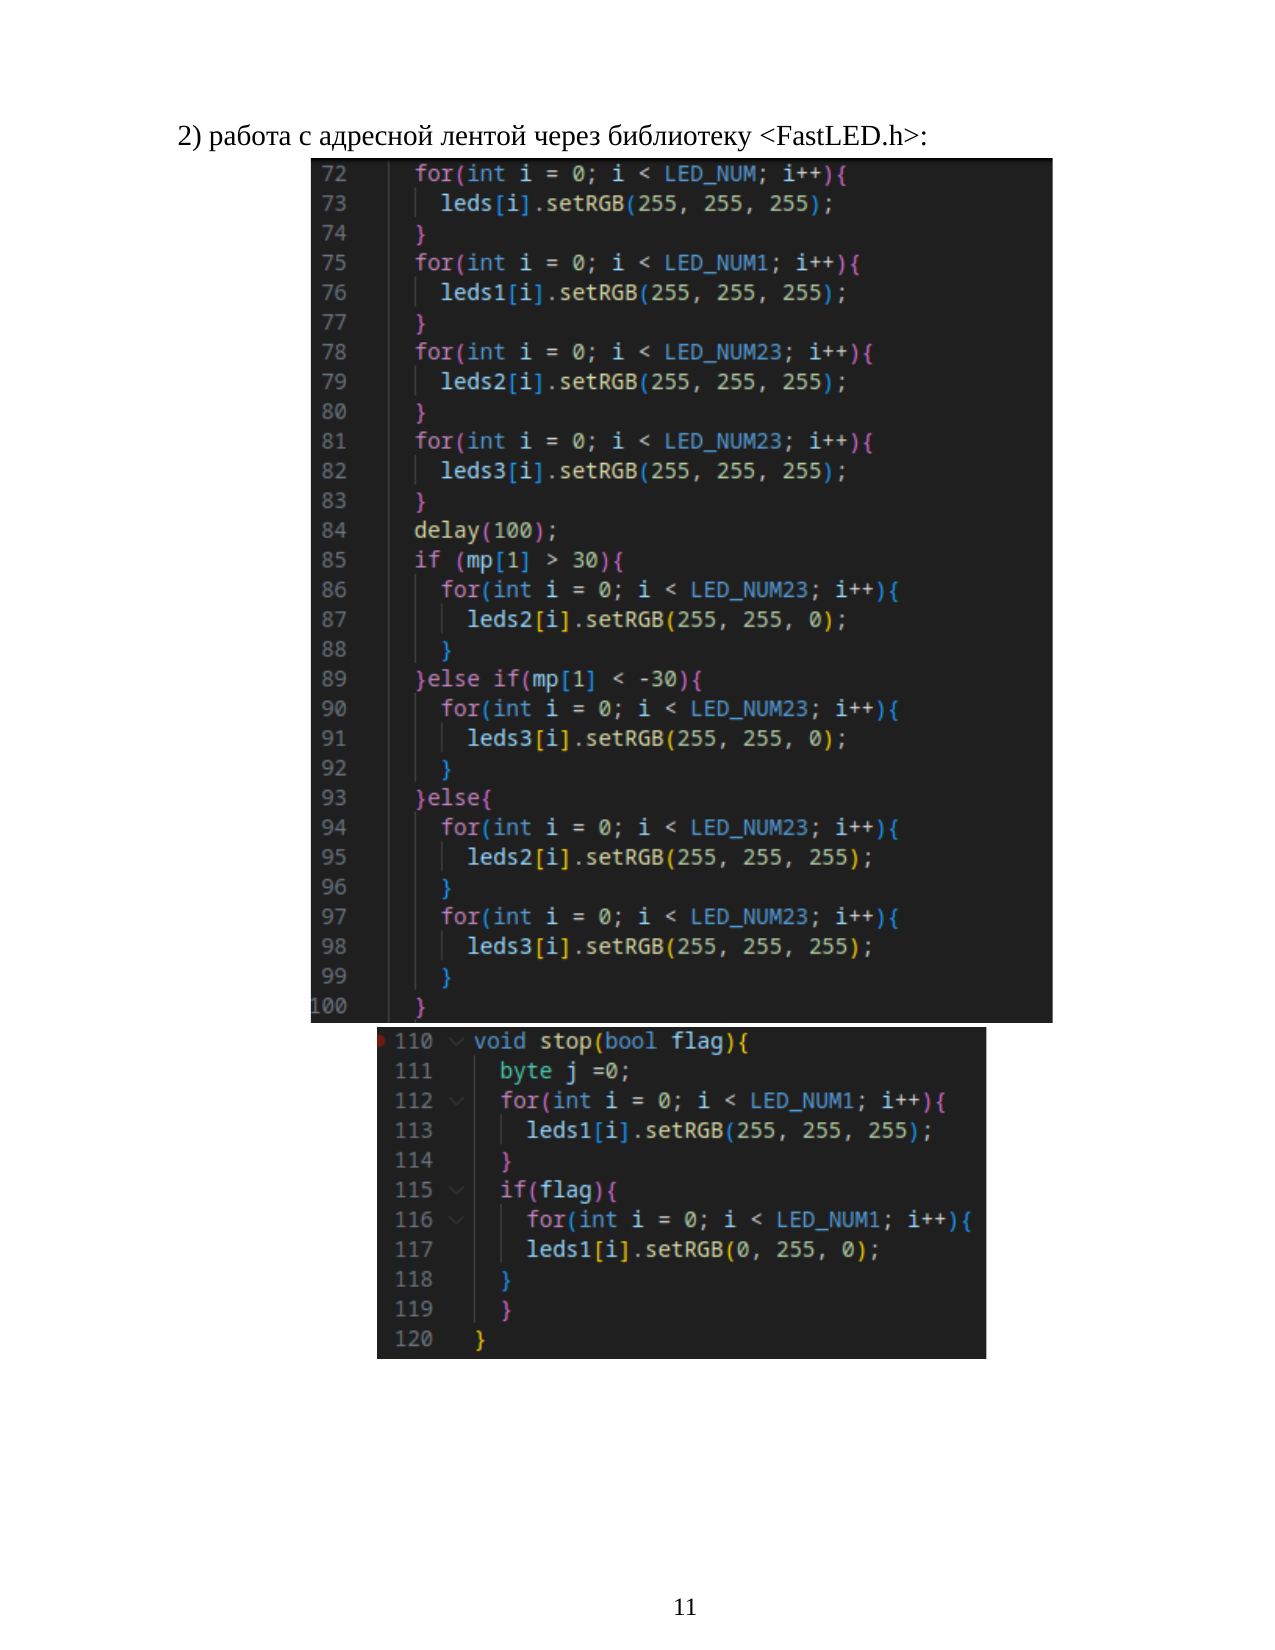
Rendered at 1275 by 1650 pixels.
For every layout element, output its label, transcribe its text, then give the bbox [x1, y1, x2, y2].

picture [310, 158, 1053, 1023]
picture [377, 1027, 987, 1359]
list 2) работа с адресной лентой через библиотеку <FastLED.h>: [140, 118, 1186, 152]
